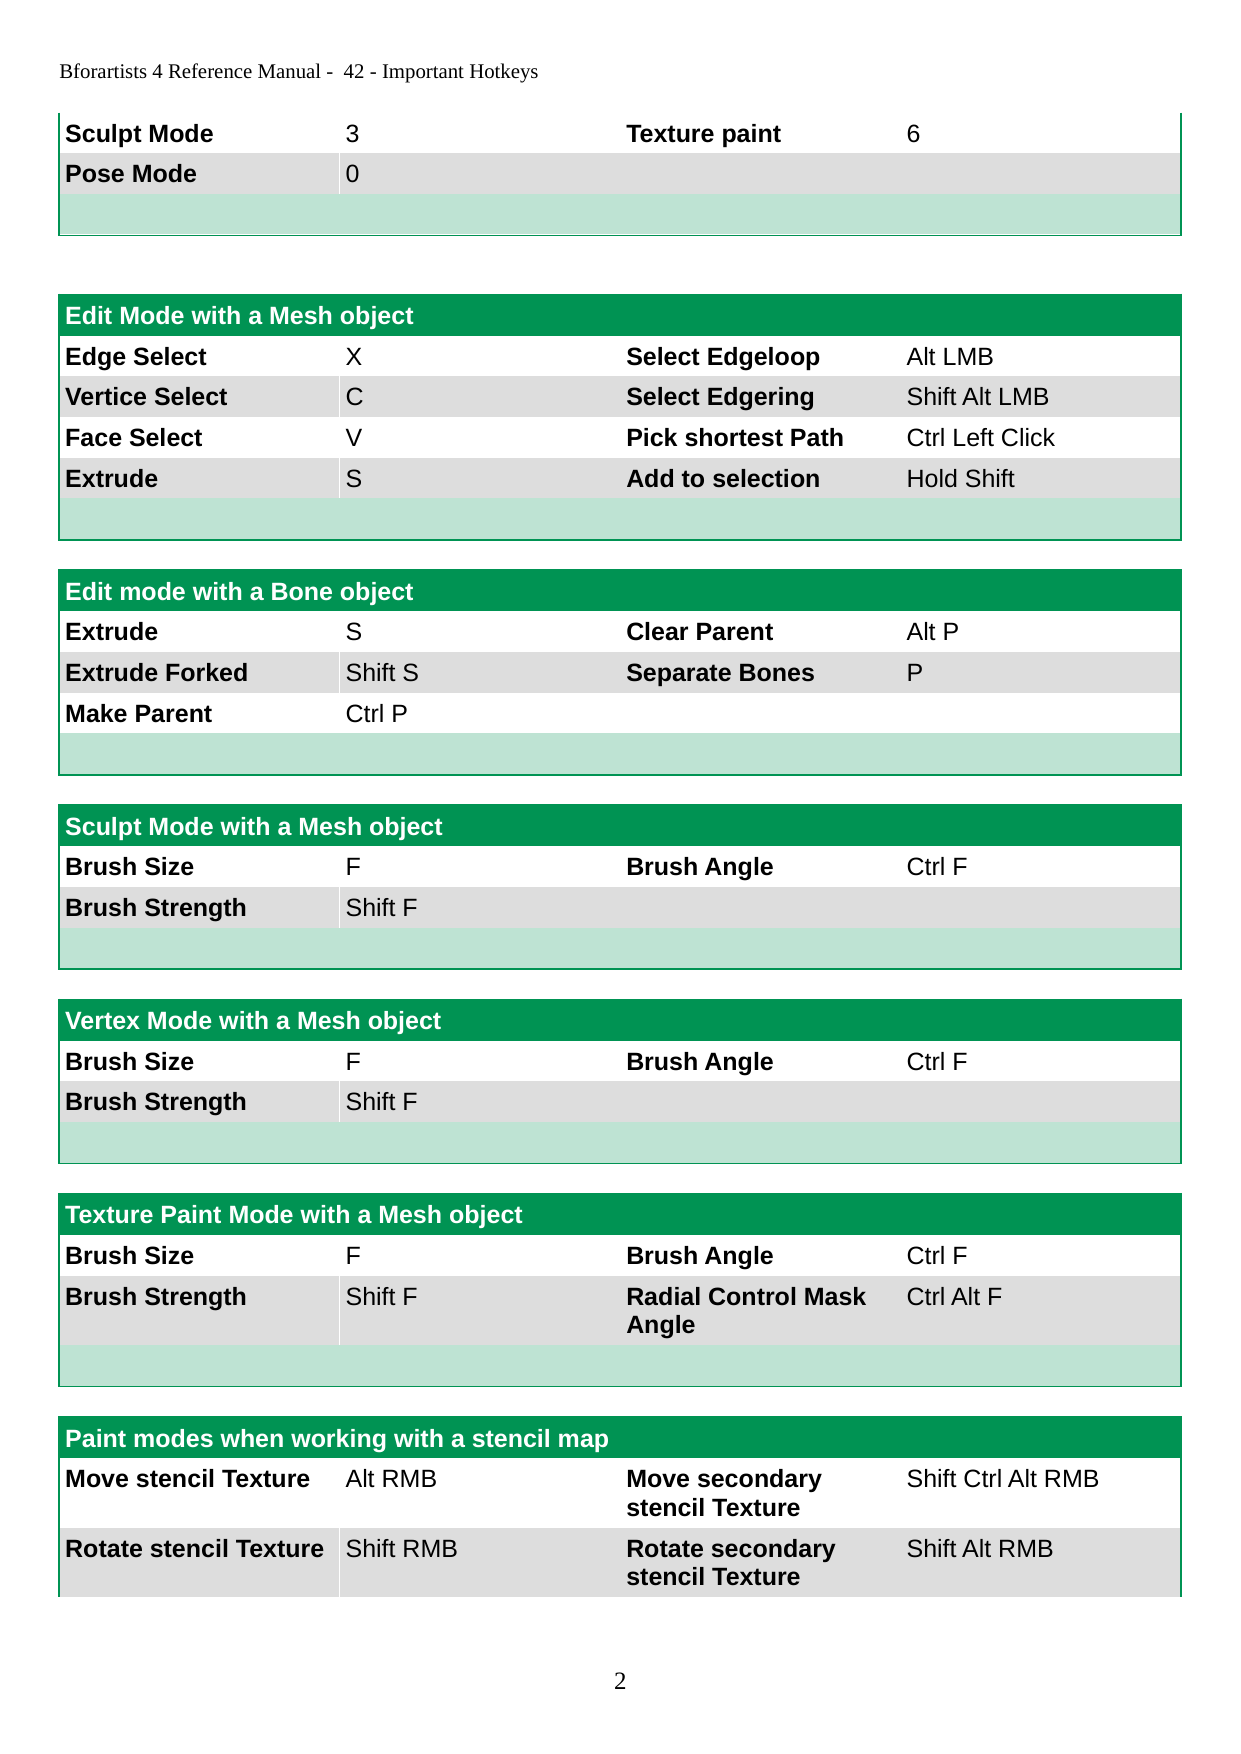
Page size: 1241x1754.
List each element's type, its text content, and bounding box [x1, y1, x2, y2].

table_cell [60, 1122, 1180, 1163]
table_cell Face Select [60, 417, 339, 458]
table_cell S [340, 611, 620, 652]
table_cell Brush Strength [60, 1081, 339, 1122]
table_cell Shift Alt LMB [901, 376, 1180, 417]
table_cell 0 [340, 153, 620, 194]
table_cell [620, 887, 901, 928]
table_cell Ctrl F [901, 1235, 1180, 1276]
table_cell Extrude [60, 611, 339, 652]
table_header Edit Mode with a Mesh object [60, 295, 1180, 336]
table_cell Ctrl Alt F [901, 1276, 1180, 1345]
table_cell Move stencil Texture [60, 1458, 339, 1528]
table_cell Brush Angle [620, 1041, 901, 1081]
table_cell Brush Strength [60, 1276, 339, 1345]
table_cell Pose Mode [60, 153, 339, 194]
table_cell Separate Bones [620, 652, 901, 693]
table_cell Brush Angle [620, 1235, 901, 1276]
table_cell Radial Control Mask Angle [620, 1276, 901, 1345]
table_cell Rotate secondary stencil Texture [620, 1528, 901, 1597]
table_cell Shift Ctrl Alt RMB [901, 1458, 1180, 1528]
table_cell Brush Size [60, 846, 339, 887]
table_cell Shift Alt RMB [901, 1528, 1180, 1597]
table_cell [620, 153, 901, 194]
table_cell Brush Size [60, 1041, 339, 1081]
table_cell Select Edgering [620, 376, 901, 417]
table_cell X [340, 336, 620, 376]
table_header Texture Paint Mode with a Mesh object [60, 1195, 1180, 1235]
table_cell Shift S [340, 652, 620, 693]
table_cell Shift F [340, 1276, 620, 1345]
table_cell [620, 693, 901, 733]
table_cell Clear Parent [620, 611, 901, 652]
table_cell F [340, 1235, 620, 1276]
table_cell [901, 1081, 1180, 1122]
table_cell S [340, 458, 620, 498]
table_cell Ctrl Left Click [901, 417, 1180, 458]
table_cell Alt RMB [340, 1458, 620, 1528]
table_cell Alt P [901, 611, 1180, 652]
table_cell [901, 693, 1180, 733]
table_cell P [901, 652, 1180, 693]
table_cell Hold Shift [901, 458, 1180, 498]
table_cell [60, 194, 1180, 234]
table_cell 3 [340, 113, 620, 153]
table_cell Ctrl F [901, 846, 1180, 887]
table_cell Sculpt Mode [60, 113, 339, 153]
table_cell Select Edgeloop [620, 336, 901, 376]
table_header Edit mode with a Bone object [60, 571, 1180, 611]
table_cell [60, 733, 1180, 774]
table_cell Shift RMB [340, 1528, 620, 1597]
table_cell [60, 498, 1180, 539]
table_cell Extrude Forked [60, 652, 339, 693]
table_cell [901, 887, 1180, 928]
table_cell Pick shortest Path [620, 417, 901, 458]
table_cell Vertice Select [60, 376, 339, 417]
table_cell Ctrl F [901, 1041, 1180, 1081]
table_header Paint modes when working with a stencil map [60, 1418, 1180, 1458]
table_cell F [340, 846, 620, 887]
table_cell [60, 1345, 1180, 1386]
table_cell Move secondary stencil Texture [620, 1458, 901, 1528]
table_cell 6 [901, 113, 1180, 153]
table_cell Brush Angle [620, 846, 901, 887]
table_header Sculpt Mode with a Mesh object [60, 806, 1180, 846]
table_cell [901, 153, 1180, 194]
table_cell Alt LMB [901, 336, 1180, 376]
table_cell Shift F [340, 887, 620, 928]
table_cell Shift F [340, 1081, 620, 1122]
table_cell Ctrl P [340, 693, 620, 733]
table_cell Texture paint [620, 113, 901, 153]
table_cell C [340, 376, 620, 417]
table_cell Brush Size [60, 1235, 339, 1276]
table_cell Make Parent [60, 693, 339, 733]
table_header Vertex Mode with a Mesh object [60, 1000, 1180, 1041]
table_cell F [340, 1041, 620, 1081]
table_cell Extrude [60, 458, 339, 498]
table_cell V [340, 417, 620, 458]
table_cell [60, 928, 1180, 968]
table_cell Edge Select [60, 336, 339, 376]
table_cell Brush Strength [60, 887, 339, 928]
table_cell Rotate stencil Texture [60, 1528, 339, 1597]
table_cell [620, 1081, 901, 1122]
table_cell Add to selection [620, 458, 901, 498]
